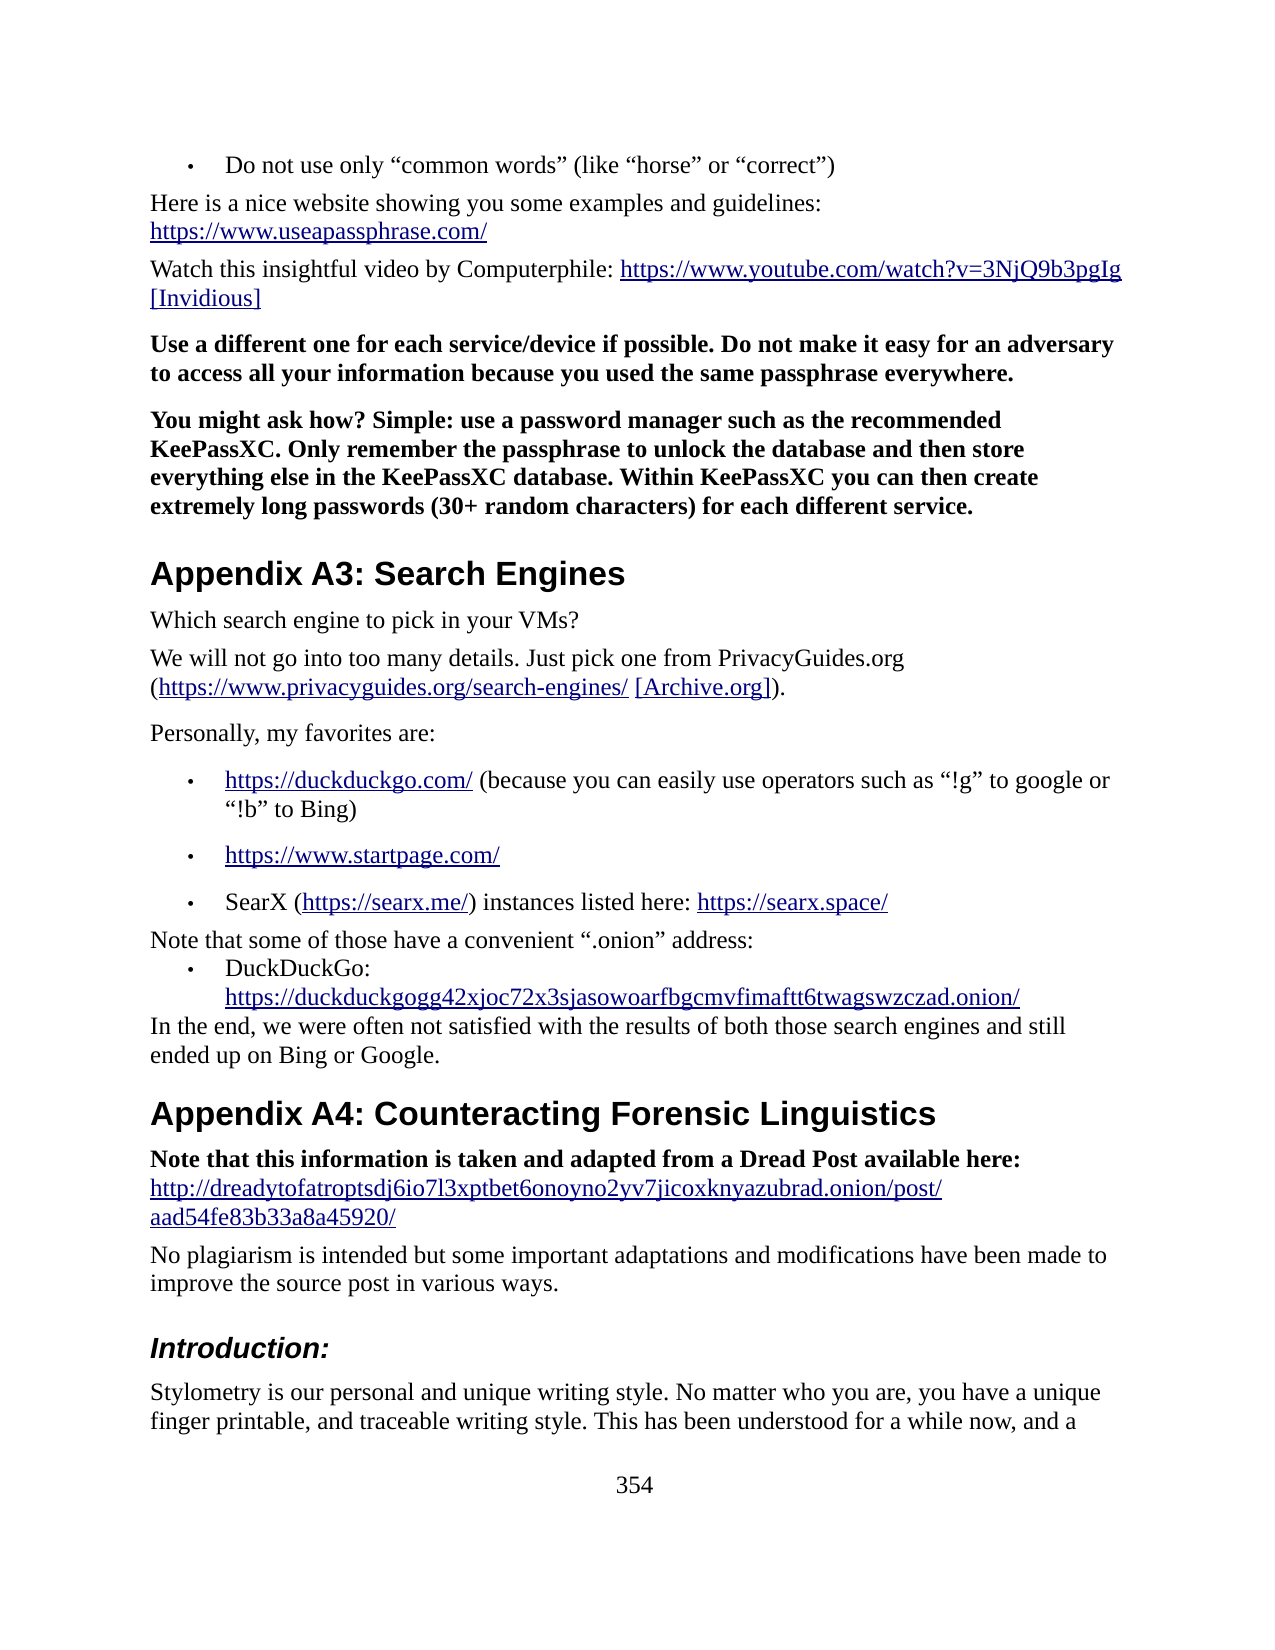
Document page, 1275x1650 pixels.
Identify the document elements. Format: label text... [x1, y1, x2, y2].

text We will not go into too many details. Just pick one from PrivacyGuides.org (https://www.privacyguides.org/search-engines/ [Archive.org]). [150, 643, 1125, 700]
subtitle Appendix A3: Search Engines [150, 554, 1125, 593]
list SearX (https://searx.me/) instances listed here: https://searx.space/ [187, 887, 1125, 916]
text No plagiarism is intended but some important adaptations and modifications have been made to improve the source post in various ways. [150, 1240, 1125, 1297]
list https://www.startpage.com/ [187, 840, 1125, 869]
text In the end, we were often not satisfied with the results of both those search engines and still ended up on Bing or Google. [150, 1011, 1125, 1068]
text Watch this insightful video by Computerphile: https://www.youtube.com/watch?v=3NjQ9b3pgIg [Invidious] [150, 254, 1125, 312]
text You might ask how? Simple: use a password manager such as the recommended KeePassXC. Only remember the passphrase to unlock the database and then store everything else in the KeePassXC database. Within KeePassXC you can then create extremely long passwords (30+ random characters) for each different service. [150, 405, 1125, 520]
text Here is a nice website showing you some examples and guidelines: https://www.useapassphrase.com/ [150, 188, 1125, 245]
list DuckDuckGo: https://duckduckgogg42xjoc72x3sjasowoarfbgcmvfimaftt6twagswzczad.onion/ [187, 953, 1125, 1011]
subtitle Introduction: [150, 1331, 1125, 1365]
text Note that some of those have a convenient “.onion” address: [150, 925, 1125, 953]
text Personally, my favorites are: [150, 718, 1125, 747]
text Note that this information is taken and adapted from a Dread Post available here: http://dreadytofatroptsdj6io7l3xptbet6onoyno2yv7jicoxknyazubrad.onion/post/aad54fe83b33a8a45920/ [150, 1144, 1125, 1231]
text Which search engine to pick in your VMs? [150, 605, 1125, 634]
text Stylometry is our personal and unique writing style. No matter who you are, you have a unique finger printable, and traceable writing style. This has been understood for a while now, and a [150, 1377, 1125, 1435]
subtitle Appendix A4: Counteracting Forensic Linguistics [150, 1093, 1125, 1132]
list Do not use only “common words” (like “horse” or “correct”) [187, 150, 1125, 179]
text Use a different one for each service/device if possible. Do not make it easy for an adversary to access all your information because you used the same passphrase everywhere. [150, 329, 1125, 387]
list https://duckduckgo.com/ (because you can easily use operators such as “!g” to google or “!b” to Bing) [187, 765, 1125, 822]
